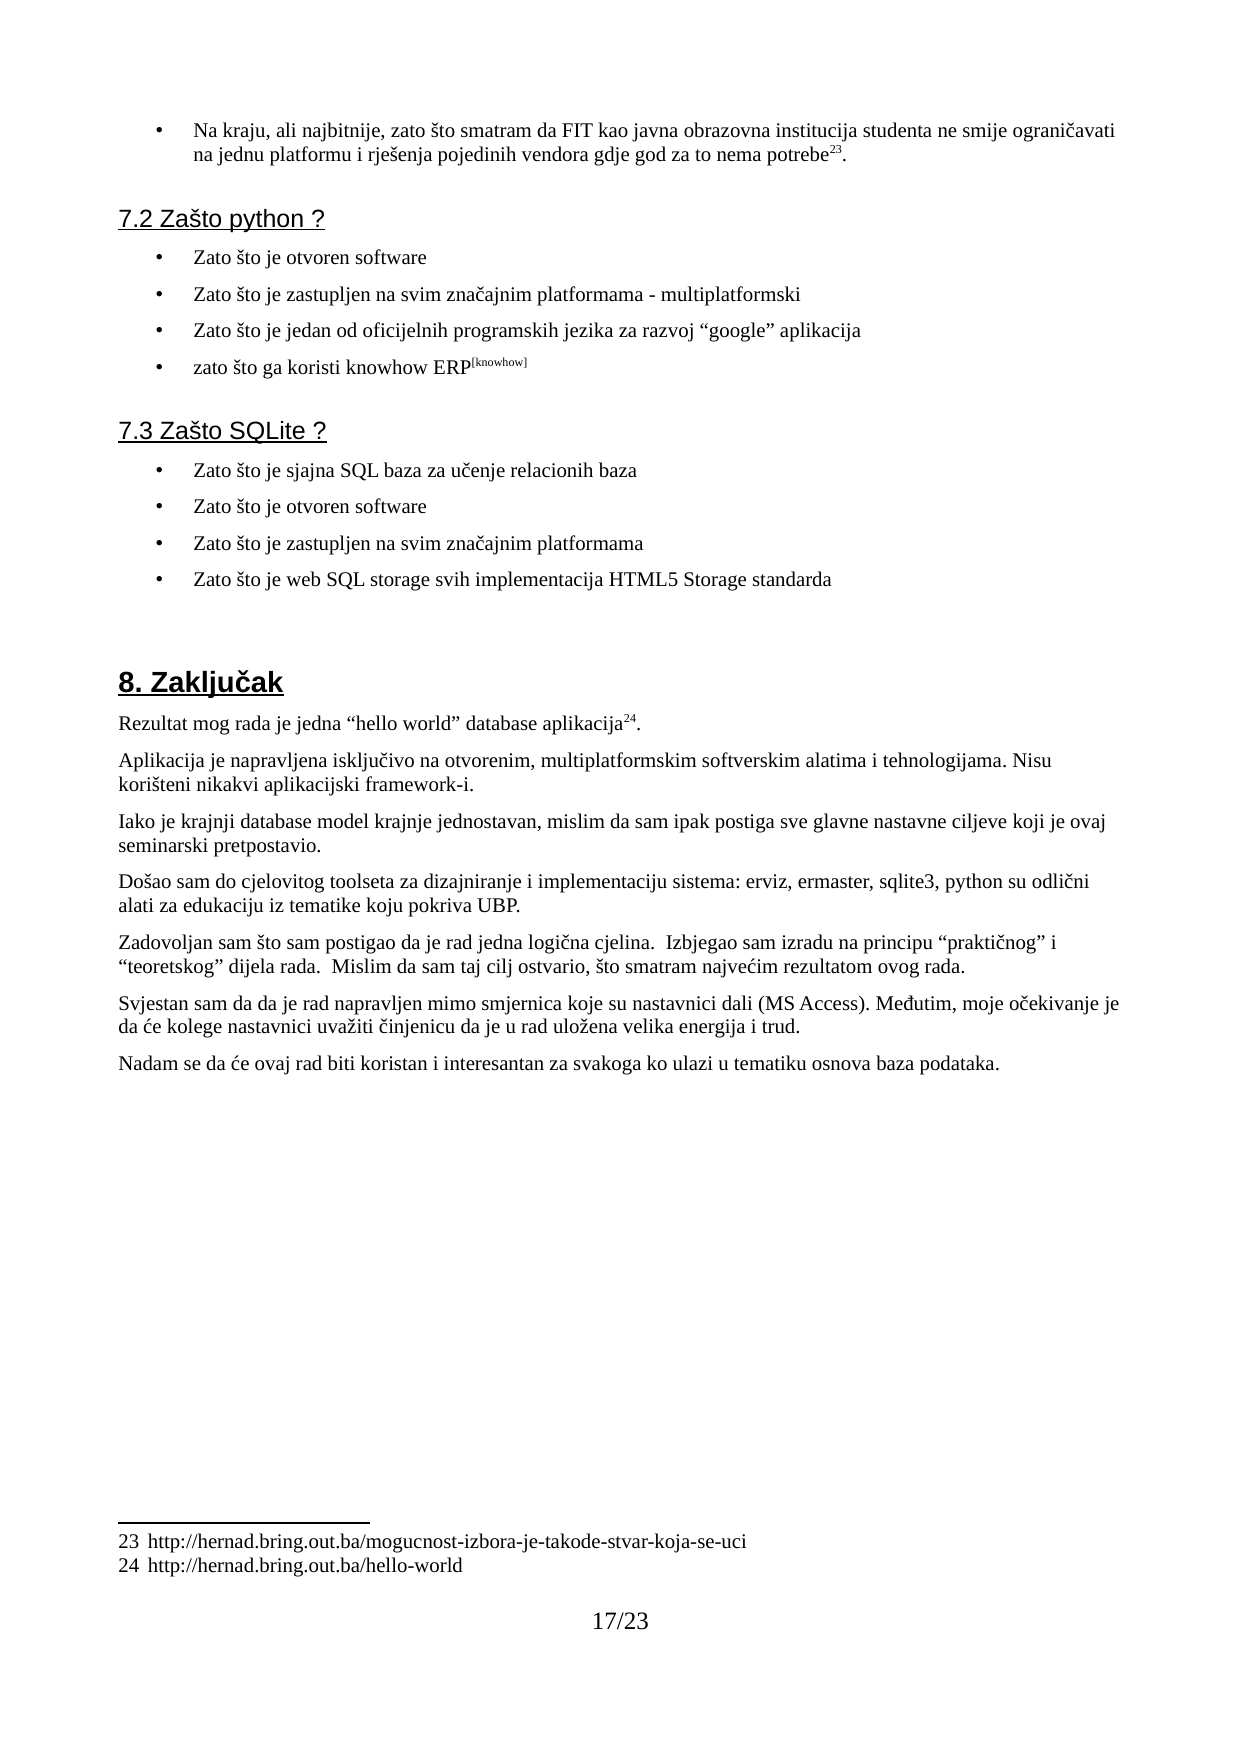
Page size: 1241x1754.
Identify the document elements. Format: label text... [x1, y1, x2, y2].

list Zato što je otvoren software [156, 494, 1122, 518]
subtitle 8. Zaključak [118, 665, 1122, 699]
list http://hernad.bring.out.ba/mogucnost-izbora-je-takode-stvar-koja-se-uci [118, 1529, 1122, 1553]
subtitle 7.2 Zašto python ? [118, 204, 1122, 232]
text Svjestan sam da da je rad napravljen mimo smjernica koje su nastavnici dali (MS Access). Međutim, moje očekivanje je da će kolege nastavnici uvažiti činjenicu da je u rad uložena velika energija i trud. [118, 990, 1122, 1038]
text Zadovoljan sam što sam postigao da je rad jedna logična cjelina. Izbjegao sam izradu na principu “praktičnog” i “teoretskog” dijela rada. Mislim da sam taj cilj ostvario, što smatram najvećim rezultatom ovog rada. [118, 930, 1122, 978]
text http://hernad.bring.out.ba/hello-world [118, 1553, 1122, 1577]
text Rezultat mog rada je jedna “hello world” database aplikacija. [118, 711, 1122, 735]
text Aplikacija je napravljena isključivo na otvorenim, multiplatformskim softverskim alatima i tehnologijama. Nisu korišteni nikakvi aplikacijski framework-i. [118, 748, 1122, 796]
list Zato što je otvoren software [156, 245, 1122, 269]
list Zato što je web SQL storage svih implementacija HTML5 Storage standarda [156, 567, 1122, 591]
subtitle 7.3 Zašto SQLite ? [118, 416, 1122, 445]
text Iako je krajnji database model krajnje jednostavan, mislim da sam ipak postiga sve glavne nastavne ciljeve koji je ovaj seminarski pretpostavio. [118, 808, 1122, 857]
list Zato što je zastupljen na svim značajnim platformama - multiplatformski [156, 282, 1122, 306]
text Nadam se da će ovaj rad biti koristan i interesantan za svakoga ko ulazi u tematiku osnova baza podataka. [118, 1051, 1122, 1075]
list Na kraju, ali najbitnije, zato što smatram da FIT kao javna obrazovna institucija studenta ne smije ograničavati na jednu platformu i rješenja pojedinih vendora gdje god za to nema potrebe. [156, 118, 1122, 166]
list Zato što je sjajna SQL baza za učenje relacionih baza [156, 457, 1122, 482]
list zato što ga koristi knowhow ERP[knowhow] [156, 355, 1122, 379]
list Zato što je zastupljen na svim značajnim platformama [156, 531, 1122, 555]
text Došao sam do cjelovitog toolseta za dizajniranje i implementaciju sistema: erviz, ermaster, sqlite3, python su odlični alati za edukaciju iz tematike koju pokriva UBP. [118, 869, 1122, 917]
list Zato što je jedan od oficijelnih programskih jezika za razvoj “google” aplikacija [156, 318, 1122, 342]
